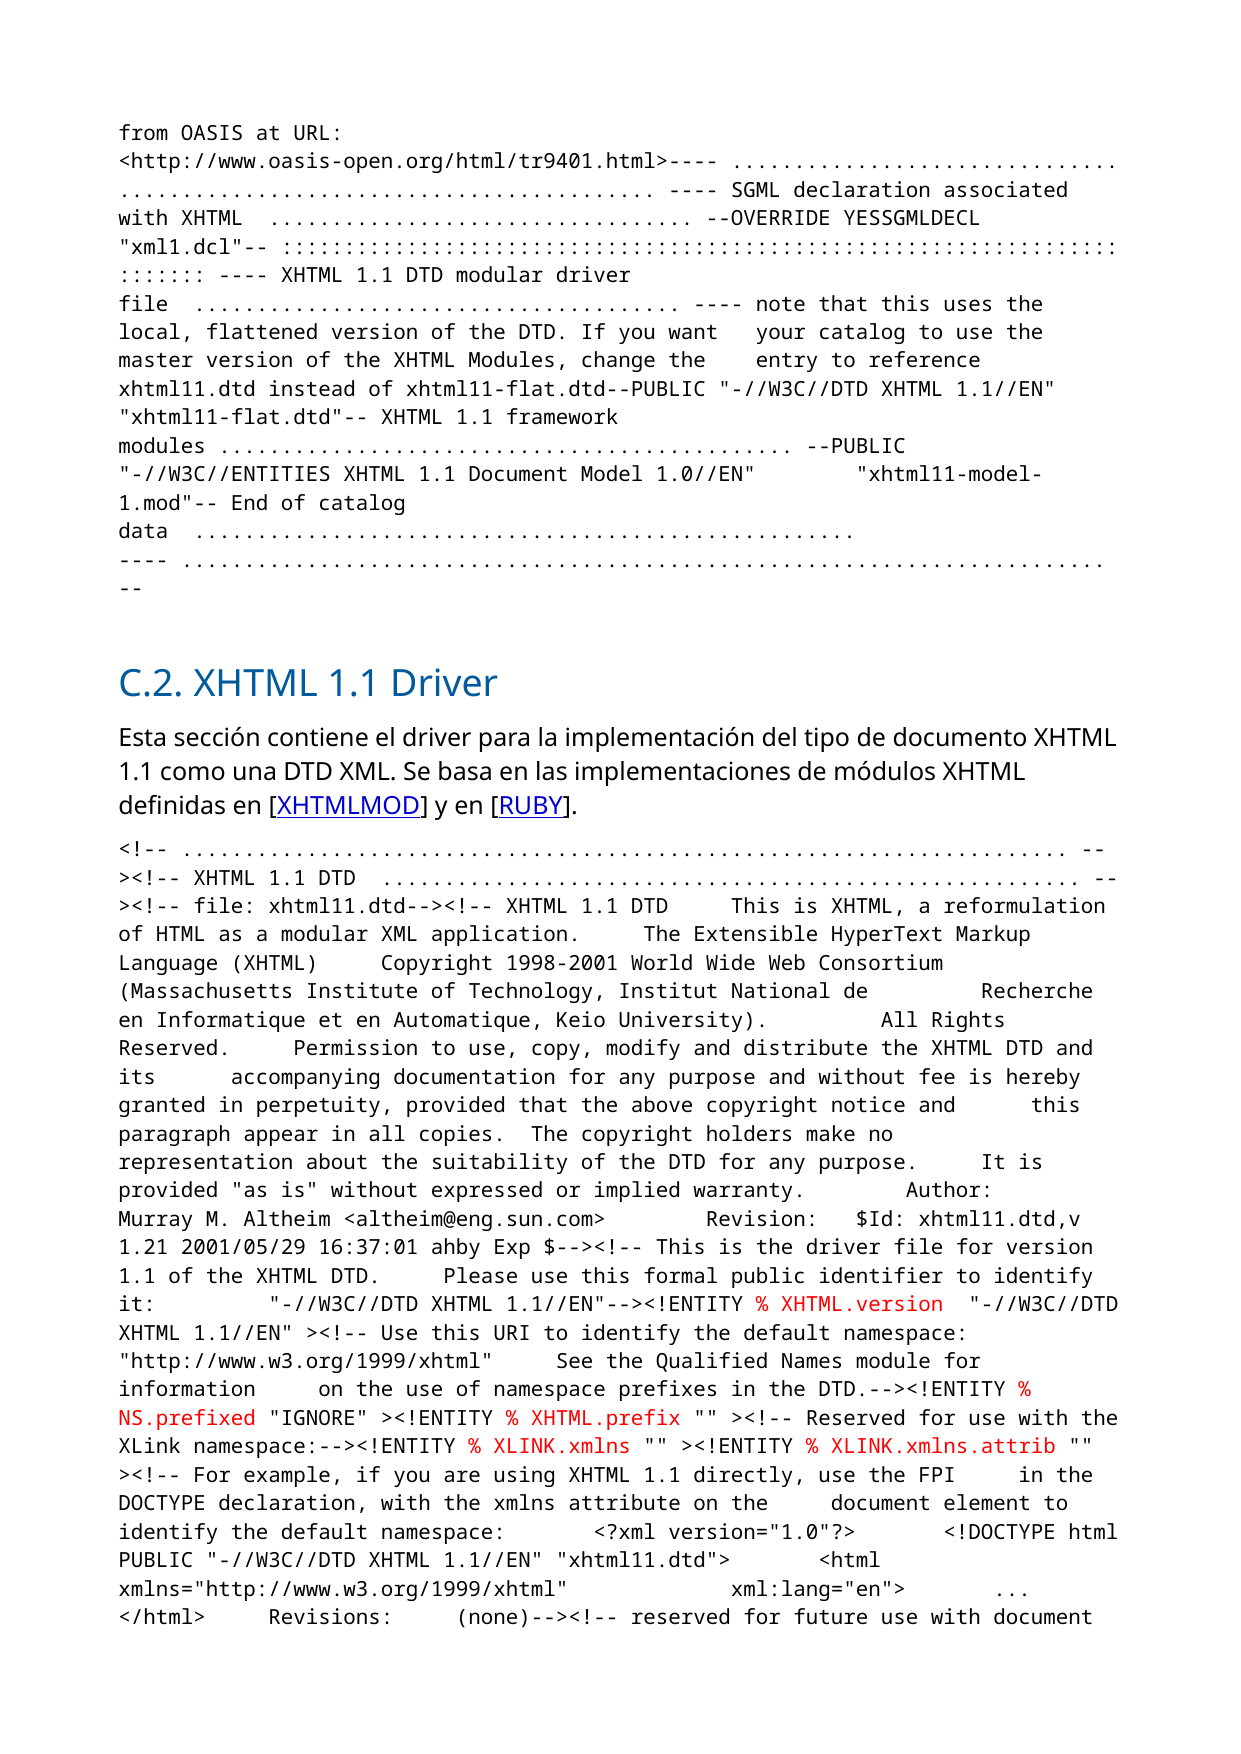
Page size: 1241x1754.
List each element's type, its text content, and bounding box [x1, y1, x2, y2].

text Esta sección contiene el driver para la implementación del tipo de documento XHTML 1.1 como una DTD XML. Se basa en las implementaciones de módulos XHTML definidas en [XHTMLMOD] y en [RUBY]. [118, 719, 1122, 822]
text <!-- ....................................................................... --><!-- XHTML 1.1 DTD ........................................................ --><!-- file: xhtml11.dtd--><!-- XHTML 1.1 DTD This is XHTML, a reformulation of HTML as a modular XML application. The Extensible HyperText Markup Language (XHTML) Copyright 1998-2001 World Wide Web Consortium (Massachusetts Institute of Technology, Institut National de Recherche en Informatique et en Automatique, Keio University). All Rights Reserved. Permission to use, copy, modify and distribute the XHTML DTD and its accompanying documentation for any purpose and without fee is hereby granted in perpetuity, provided that the above copyright notice and this paragraph appear in all copies. The copyright holders make no representation about the suitability of the DTD for any purpose. It is provided "as is" without expressed or implied warranty. Author: Murray M. Altheim <altheim@eng.sun.com> Revision: $Id: xhtml11.dtd,v 1.21 2001/05/29 16:37:01 ahby Exp $--><!-- This is the driver file for version 1.1 of the XHTML DTD. Please use this formal public identifier to identify it: "-//W3C//DTD XHTML 1.1//EN"--><!ENTITY % XHTML.version "-//W3C//DTD XHTML 1.1//EN" ><!-- Use this URI to identify the default namespace: "http://www.w3.org/1999/xhtml" See the Qualified Names module for information on the use of namespace prefixes in the DTD.--><!ENTITY % NS.prefixed "IGNORE" ><!ENTITY % XHTML.prefix "" ><!-- Reserved for use with the XLink namespace:--><!ENTITY % XLINK.xmlns "" ><!ENTITY % XLINK.xmlns.attrib "" ><!-- For example, if you are using XHTML 1.1 directly, use the FPI in the DOCTYPE declaration, with the xmlns attribute on the document element to identify the default namespace: <?xml version="1.0"?> <!DOCTYPE html PUBLIC "-//W3C//DTD XHTML 1.1//EN" "xhtml11.dtd"> <html xmlns="http://www.w3.org/1999/xhtml" xml:lang="en"> ... </html> Revisions: (none)--><!-- reserved for future use with document [118, 834, 1122, 1631]
text from OASIS at URL: <http://www.oasis-open.org/html/tr9401.html>---- .......................................................................... ---- SGML declaration associated with XHTML .................................. --OVERRIDE YESSGMLDECL "xml1.dcl"-- :::::::::::::::::::::::::::::::::::::::::::::::::::::::::::::::::::::::::: ---- XHTML 1.1 DTD modular driver file ....................................... ---- note that this uses the local, flattened version of the DTD. If you want your catalog to use the master version of the XHTML Modules, change the entry to reference xhtml11.dtd instead of xhtml11-flat.dtd--PUBLIC "-//W3C//DTD XHTML 1.1//EN" "xhtml11-flat.dtd"-- XHTML 1.1 framework modules .............................................. --PUBLIC "-//W3C//ENTITIES XHTML 1.1 Document Model 1.0//EN" "xhtml11-model-1.mod"-- End of catalog data ..................................................... ---- .......................................................................... -- [118, 118, 1122, 602]
subtitle C.2. XHTML 1.1 Driver [118, 656, 1122, 707]
